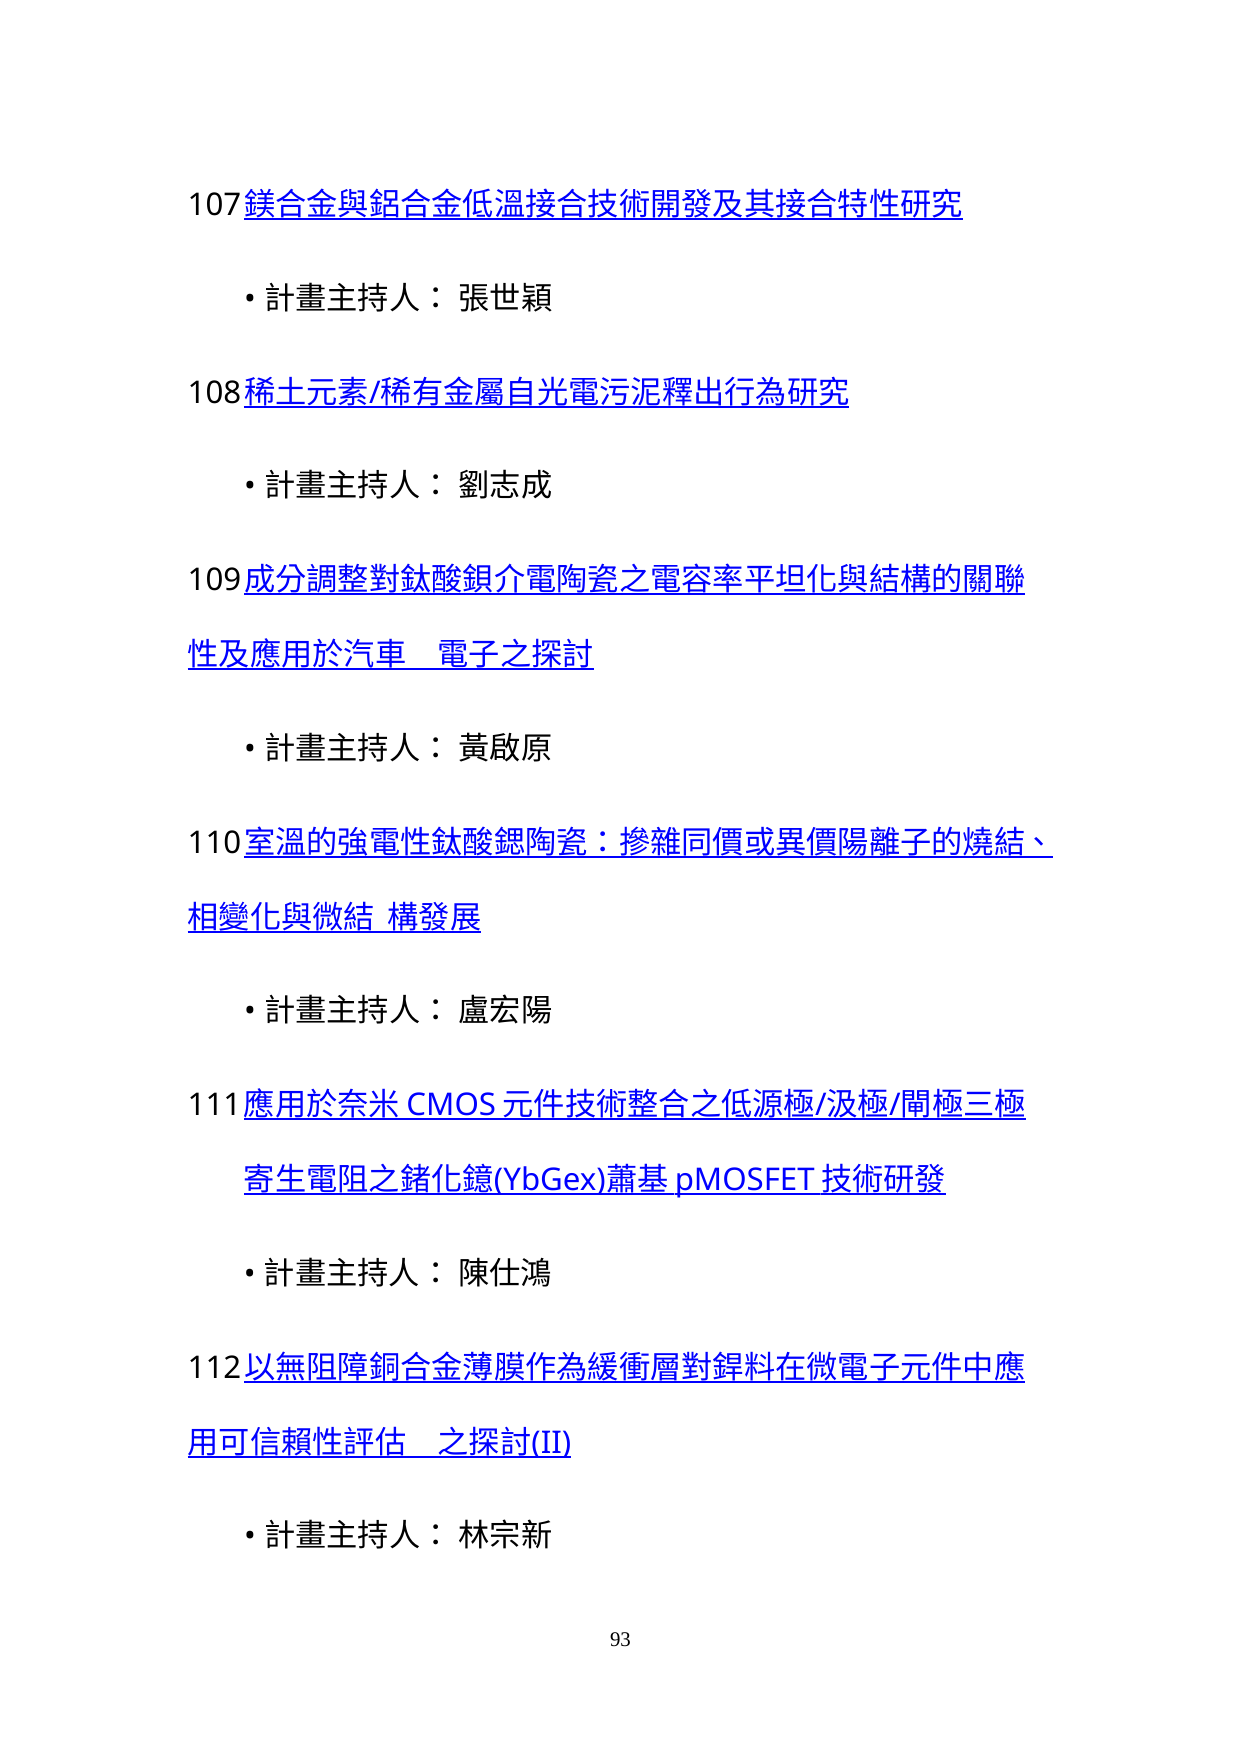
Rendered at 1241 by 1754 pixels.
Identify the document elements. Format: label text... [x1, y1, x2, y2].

text • 計畫主持人： 林宗新 [187, 1496, 1053, 1571]
text 110 室溫的強電性鈦酸鍶陶瓷：摻雜同價或異價陽離子的燒結、相變化與微結 構發展 [187, 802, 1053, 952]
text • 計畫主持人： 張世穎 [187, 258, 1053, 333]
text • 計畫主持人： 陳仕鴻 [187, 1233, 1053, 1308]
text • 計畫主持人： 盧宏陽 [187, 971, 1053, 1046]
text 109 成分調整對鈦酸鋇介電陶瓷之電容率平坦化與結構的關聯性及應用於汽車 電子之探討 [187, 539, 1053, 689]
text 112 以無阻障銅合金薄膜作為緩衝層對銲料在微電子元件中應用可信賴性評估 之探討(II) [187, 1327, 1053, 1477]
text • 計畫主持人： 劉志成 [187, 446, 1053, 521]
text 108 稀土元素/稀有金屬自光電污泥釋出行為研究 [187, 352, 1053, 427]
text 107 鎂合金與鋁合金低溫接合技術開發及其接合特性研究 [187, 164, 1053, 239]
text • 計畫主持人： 黃啟原 [187, 708, 1053, 783]
text 111 應用於奈米CMOS元件技術整合之低源極/汲極/閘極三極寄生電阻之鍺化鐿(YbGex)蕭基pMOSFET技術研發 [187, 1064, 1053, 1214]
